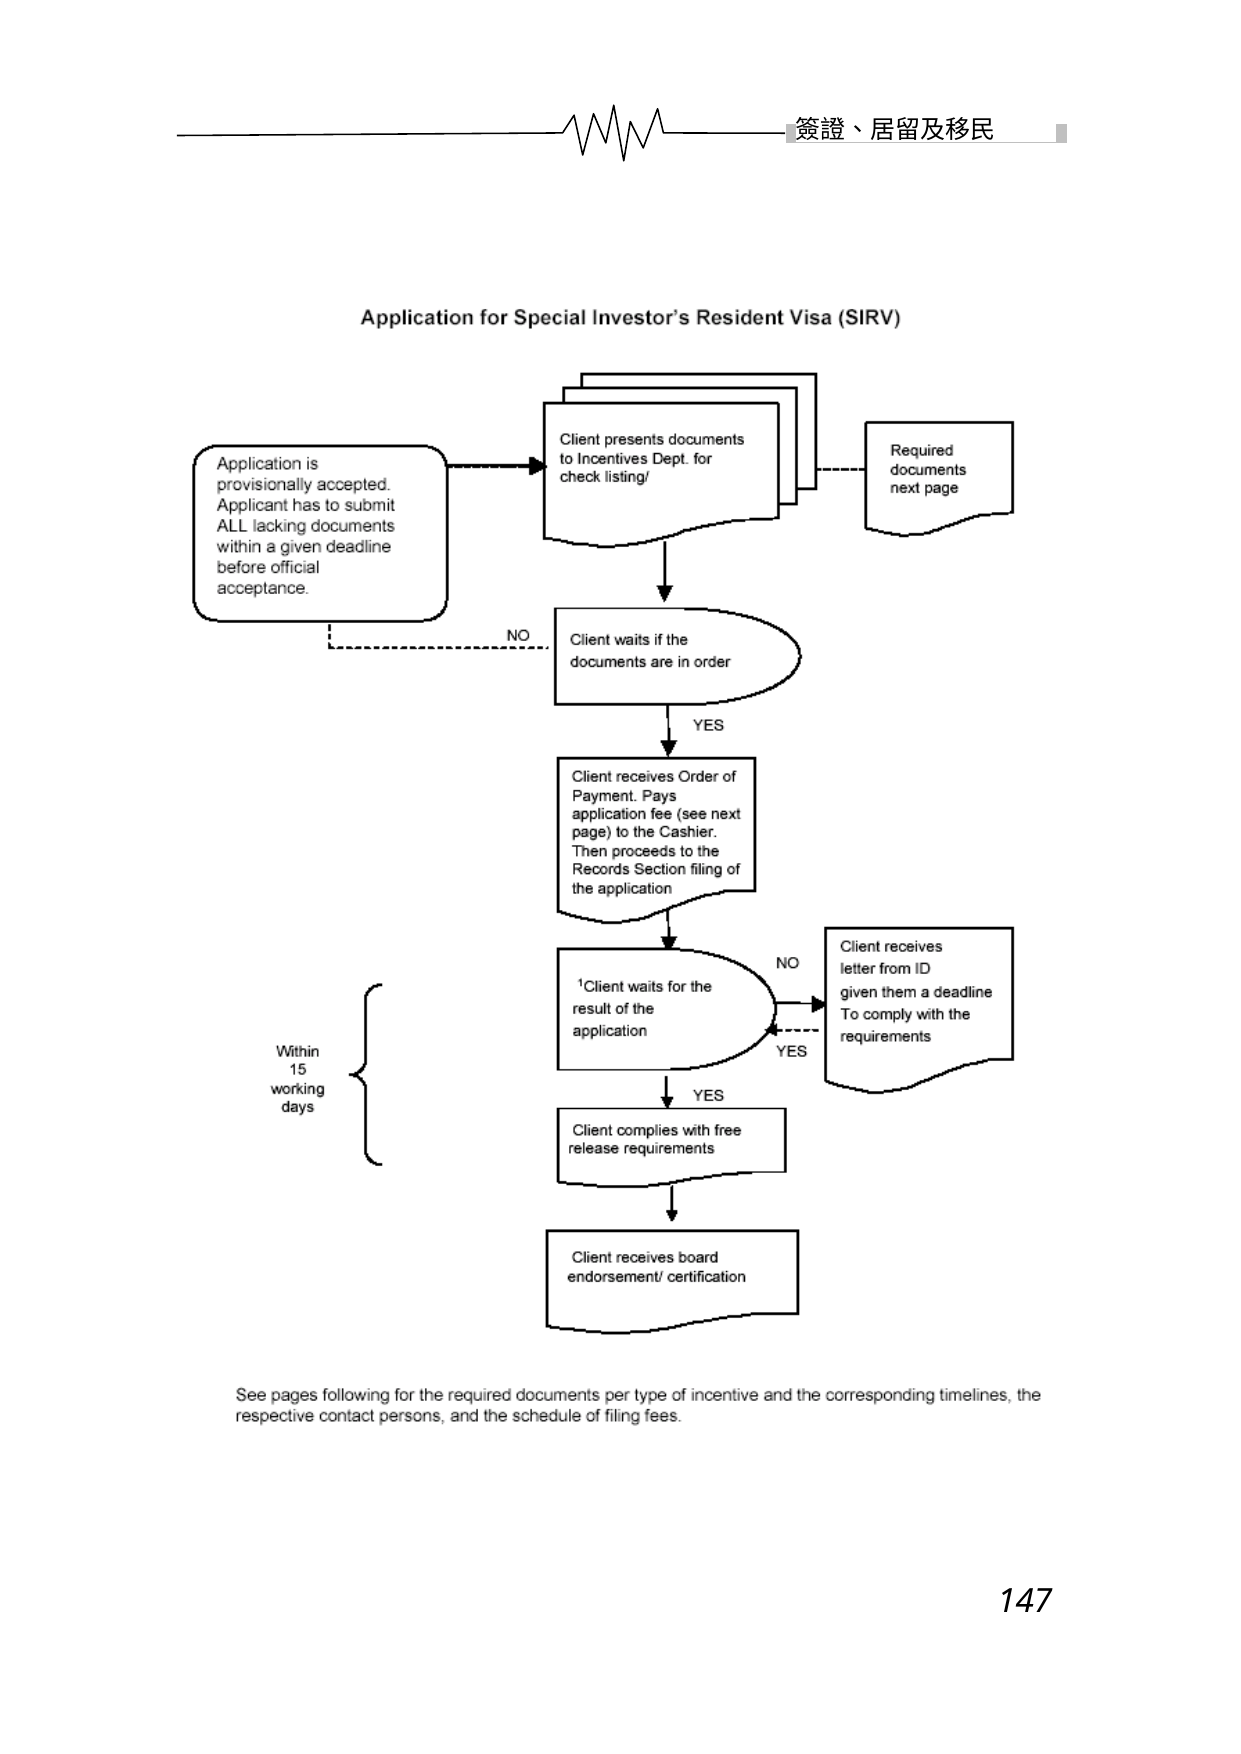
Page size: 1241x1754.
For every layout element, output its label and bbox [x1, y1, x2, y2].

picture [187, 291, 1053, 1438]
